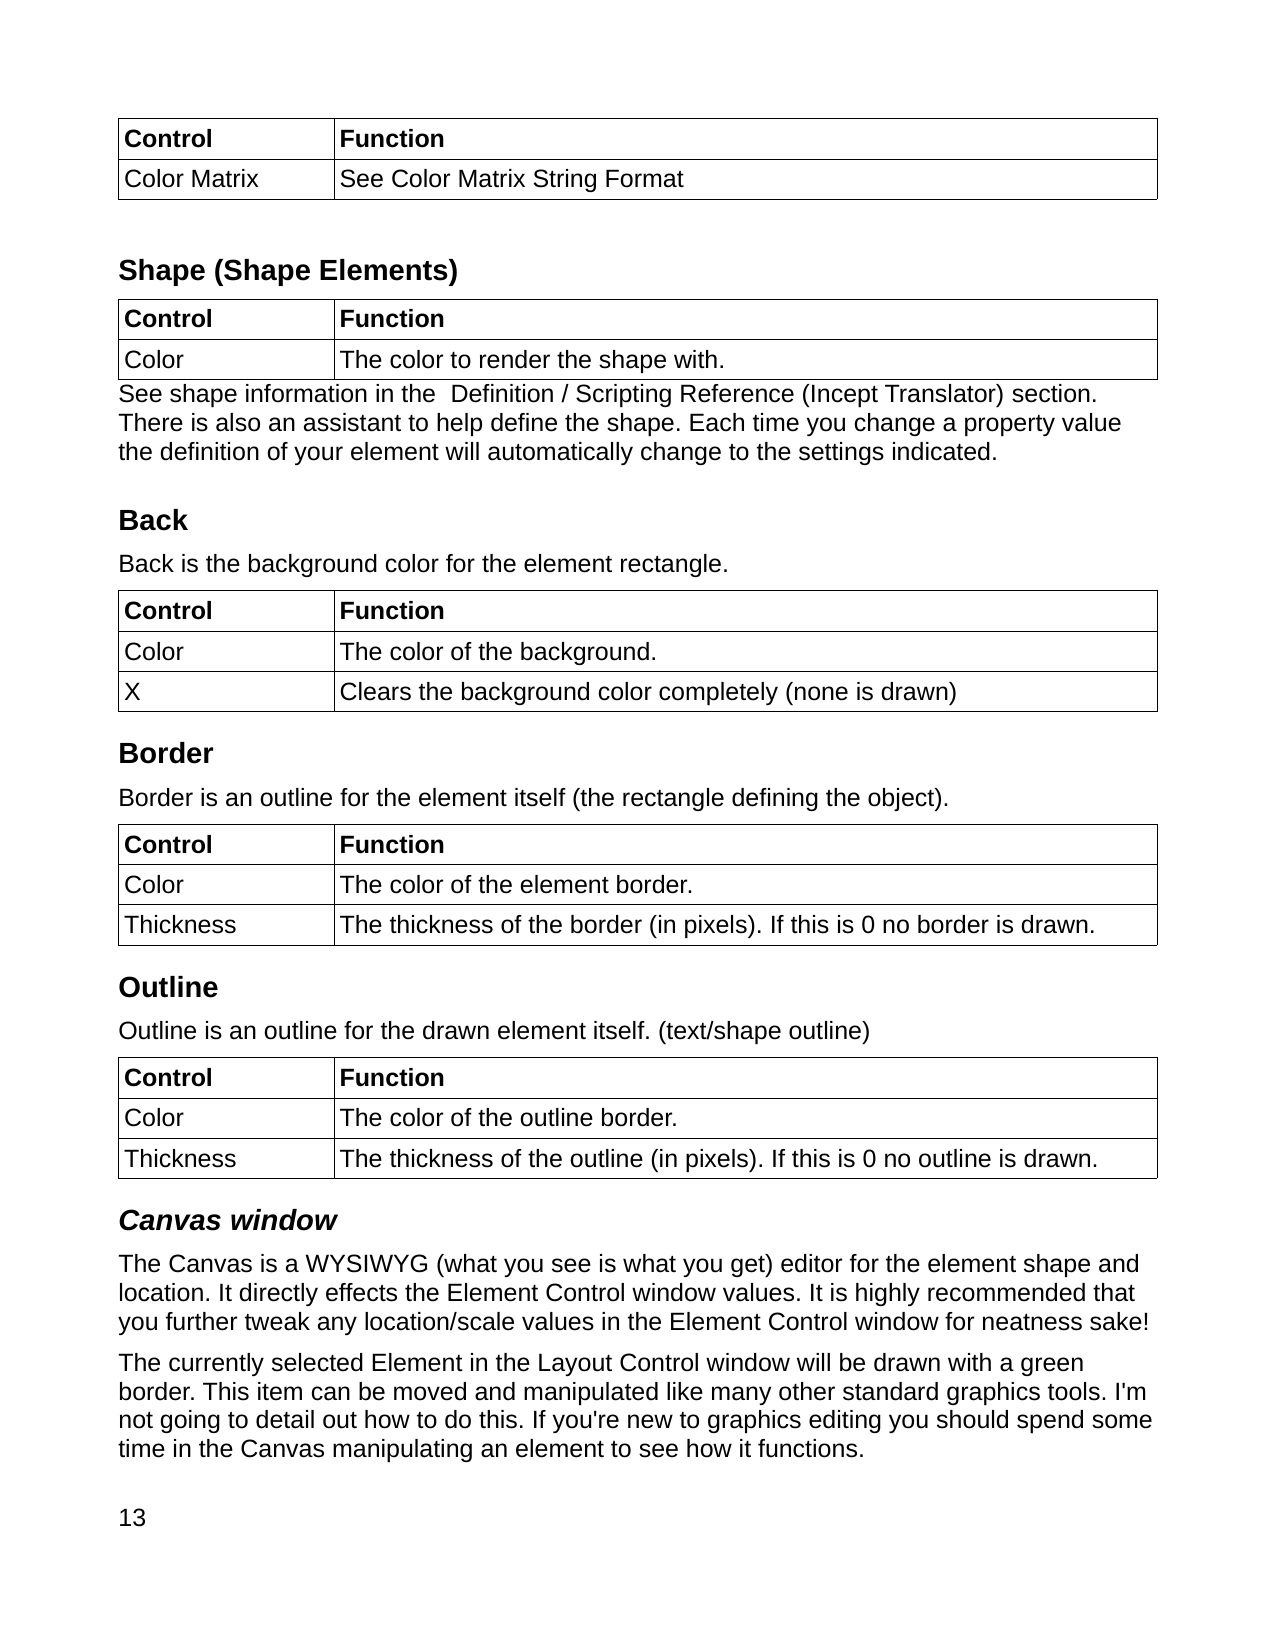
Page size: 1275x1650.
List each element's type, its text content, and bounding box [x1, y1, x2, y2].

table_header Control [119, 825, 334, 864]
table_cell The color of the background. [335, 632, 1157, 671]
text The currently selected Element in the Layout Control window will be drawn with a green border. This item can be moved and manipulated like many other standard graphics tools. I'm not going to detail out how to do this. If you're new to graphics editing you should spend some time in the Canvas manipulating an element to see how it functions. [118, 1348, 1157, 1463]
table_cell Thickness [119, 905, 334, 945]
subtitle Border [118, 736, 1157, 770]
table_header Function [335, 1058, 1157, 1097]
table_cell Clears the background color completely (none is drawn) [335, 672, 1157, 711]
table_cell Color [119, 1099, 334, 1138]
table_cell Color [119, 632, 334, 671]
subtitle Shape (Shape Elements) [118, 253, 1157, 286]
subtitle Canvas window [118, 1203, 1157, 1237]
text See shape information in the Definition / Scripting Reference (Incept Translator) section. There is also an assistant to help define the shape. Each time you change a property value the definition of your element will automatically change to the settings indicated. [118, 380, 1157, 466]
table_header Function [335, 591, 1157, 631]
table_cell The thickness of the outline (in pixels). If this is 0 no outline is drawn. [335, 1139, 1157, 1178]
table_header Control [119, 1058, 334, 1097]
subtitle Outline [118, 970, 1157, 1003]
table_header Function [335, 119, 1157, 158]
table_cell See Color Matrix String Format [335, 160, 1157, 199]
text Outline is an outline for the drawn element itself. (text/shape outline) [118, 1016, 1157, 1044]
text Border is an outline for the element itself (the rectangle defining the object). [118, 782, 1157, 811]
table_cell The color to render the shape with. [335, 340, 1157, 379]
table_cell The color of the element border. [335, 865, 1157, 904]
table_header Control [119, 119, 334, 158]
table_header Control [119, 300, 334, 339]
table_cell Thickness [119, 1139, 334, 1178]
table_cell X [119, 672, 334, 711]
table_cell The color of the outline border. [335, 1099, 1157, 1138]
table_cell Color Matrix [119, 160, 334, 199]
text Back is the background color for the element rectangle. [118, 549, 1157, 578]
subtitle Back [118, 503, 1157, 537]
table_header Function [335, 825, 1157, 864]
table_header Function [335, 300, 1157, 339]
text The Canvas is a WYSIWYG (what you see is what you get) editor for the element shape and location. It directly effects the Element Control window values. It is highly recommended that you further tweak any location/scale values in the Element Control window for neatness sake! [118, 1249, 1157, 1335]
table_cell The thickness of the border (in pixels). If this is 0 no border is drawn. [335, 905, 1157, 945]
table_cell Color [119, 340, 334, 379]
table_cell Color [119, 865, 334, 904]
table_header Control [119, 591, 334, 631]
